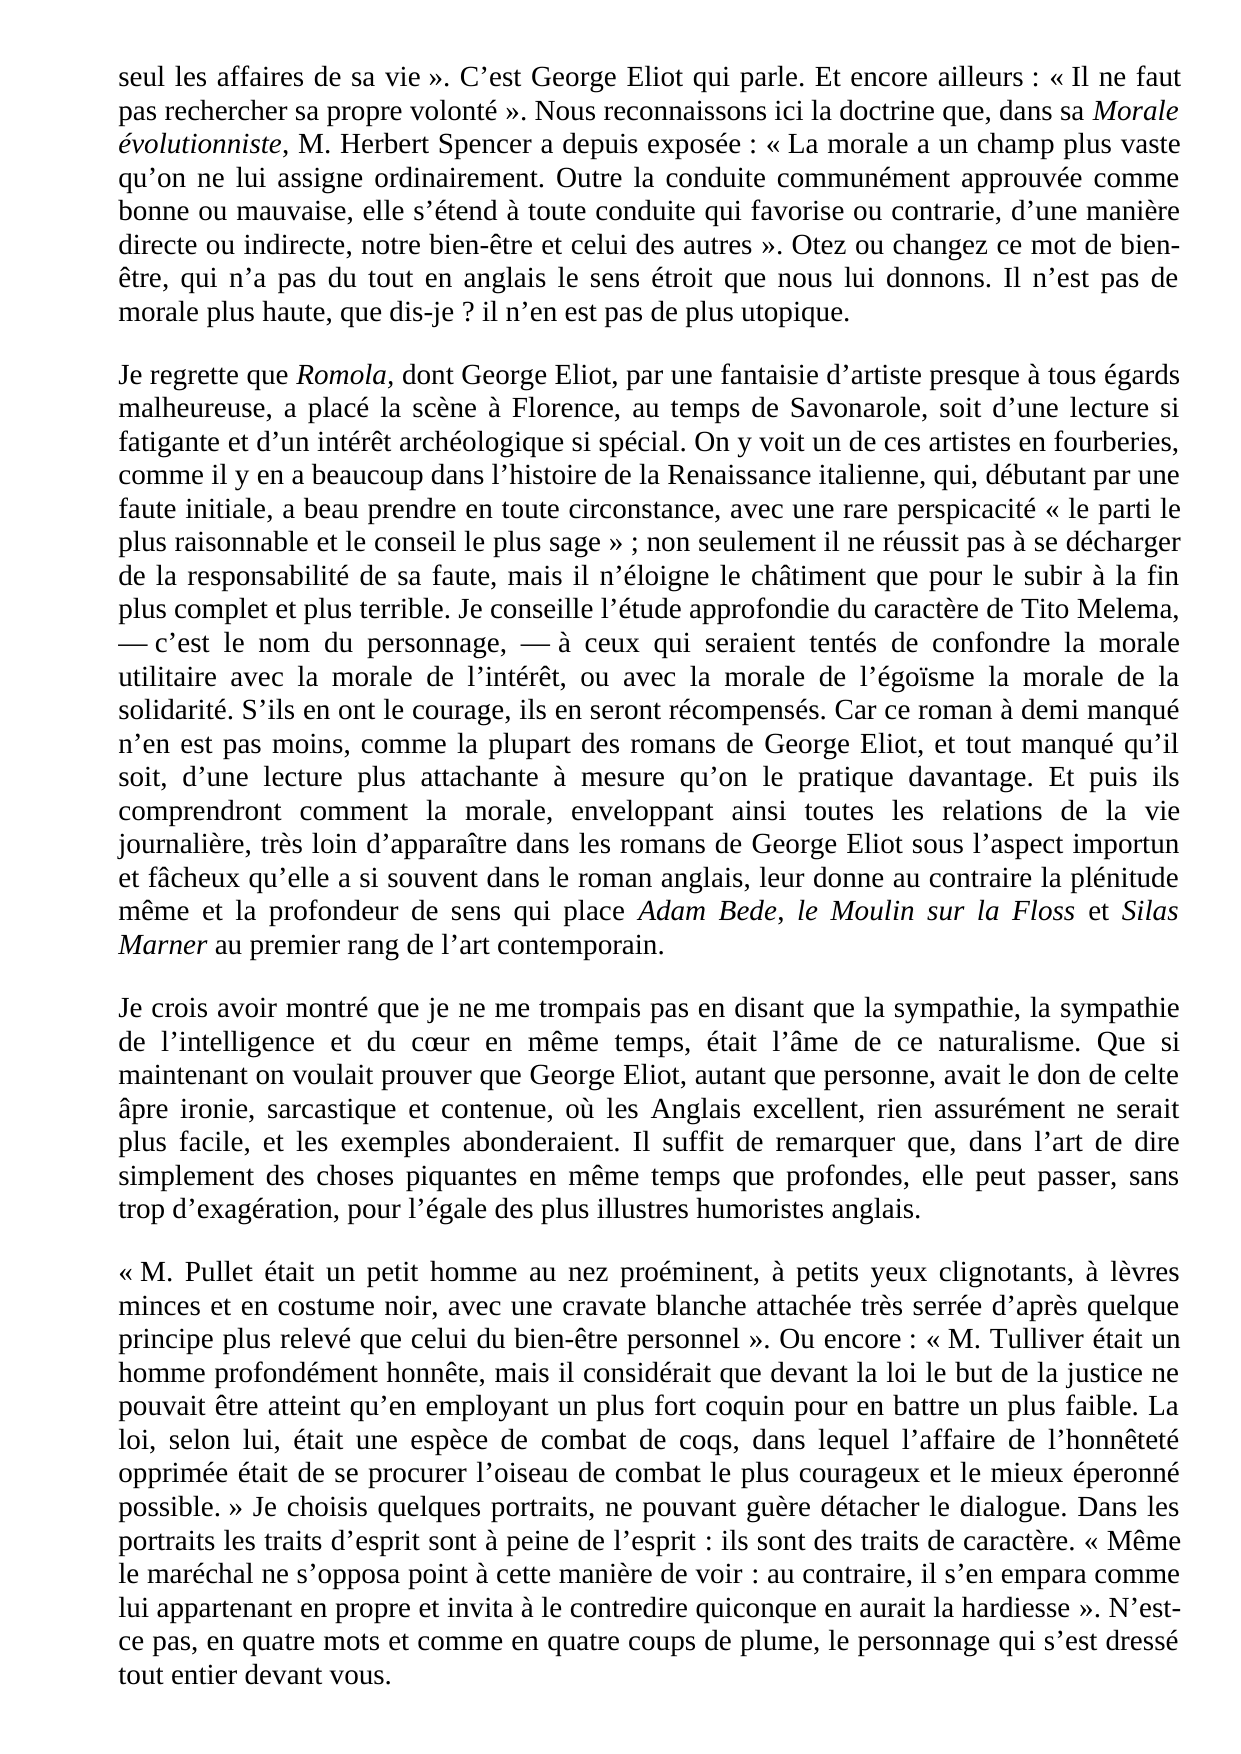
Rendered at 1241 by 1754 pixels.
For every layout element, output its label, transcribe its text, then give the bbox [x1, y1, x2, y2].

text seul les affaires de sa vie ». C’est George Eliot qui parle. Et encore ailleurs : « Il ne faut pas rechercher sa propre volonté ». Nous reconnaissons ici la doctrine que, dans sa Morale évolutionniste, M. Herbert Spencer a depuis exposée : « La morale a un champ plus vaste qu’on ne lui assigne ordinairement. Outre la conduite communément approuvée comme bonne ou mauvaise, elle s’étend à toute conduite qui favorise ou contrarie, d’une manière directe ou indirecte, notre bien-être et celui des autres ». Otez ou changez ce mot de bien-être, qui n’a pas du tout en anglais le sens étroit que nous lui donnons. Il n’est pas de morale plus haute, que dis-je ? il n’en est pas de plus utopique. [118, 59, 1181, 327]
text Je regrette que Romola, dont George Eliot, par une fantaisie d’artiste presque à tous égards malheureuse, a placé la scène à Florence, au temps de Savonarole, soit d’une lecture si fatigante et d’un intérêt archéologique si spécial. On y voit un de ces artistes en fourberies, comme il y en a beaucoup dans l’histoire de la Renaissance italienne, qui, débutant par une faute initiale, a beau prendre en toute circonstance, avec une rare perspicacité « le parti le plus raisonnable et le conseil le plus sage » ; non seulement il ne réussit pas à se décharger de la responsabilité de sa faute, mais il n’éloigne le châtiment que pour le subir à la fin plus complet et plus terrible. Je conseille l’étude approfondie du caractère de Tito Melema, — c’est le nom du personnage, — à ceux qui seraient tentés de confondre la morale utilitaire avec la morale de l’intérêt, ou avec la morale de l’égoïsme la morale de la solidarité. S’ils en ont le courage, ils en seront récompensés. Car ce roman à demi manqué n’en est pas moins, comme la plupart des romans de George Eliot, et tout manqué qu’il soit, d’une lecture plus attachante à mesure qu’on le pratique davantage. Et puis ils comprendront comment la morale, enveloppant ainsi toutes les relations de la vie journalière, très loin d’apparaître dans les romans de George Eliot sous l’aspect importun et fâcheux qu’elle a si souvent dans le roman anglais, leur donne au contraire la plénitude même et la profondeur de sens qui place Adam Bede, le Moulin sur la Floss et Silas Marner au premier rang de l’art contemporain. [118, 357, 1181, 961]
text « M. Pullet était un petit homme au nez proéminent, à petits yeux clignotants, à lèvres minces et en costume noir, avec une cravate blanche attachée très serrée d’après quelque principe plus relevé que celui du bien-être personnel ». Ou encore : « M. Tulliver était un homme profondément honnête, mais il considérait que devant la loi le but de la justice ne pouvait être atteint qu’en employant un plus fort coquin pour en battre un plus faible. La loi, selon lui, était une espèce de combat de coqs, dans lequel l’affaire de l’honnêteté opprimée était de se procurer l’oiseau de combat le plus courageux et le mieux éperonné possible. » Je choisis quelques portraits, ne pouvant guère détacher le dialogue. Dans les portraits les traits d’esprit sont à peine de l’esprit : ils sont des traits de caractère. « Même le maréchal ne s’opposa point à cette manière de voir : au contraire, il s’en empara comme lui appartenant en propre et invita à le contredire quiconque en aurait la hardiesse ». N’est-ce pas, en quatre mots et comme en quatre coups de plume, le personnage qui s’est dressé tout entier devant vous. [118, 1254, 1181, 1690]
text Je crois avoir montré que je ne me trompais pas en disant que la sympathie, la sympathie de l’intelligence et du cœur en même temps, était l’âme de ce naturalisme. Que si maintenant on voulait prouver que George Eliot, autant que personne, avait le don de celte âpre ironie, sarcastique et contenue, où les Anglais excellent, rien assurément ne serait plus facile, et les exemples abonderaient. Il suffit de remarquer que, dans l’art de dire simplement des choses piquantes en même temps que profondes, elle peut passer, sans trop d’exagération, pour l’égale des plus illustres humoristes anglais. [118, 990, 1181, 1225]
